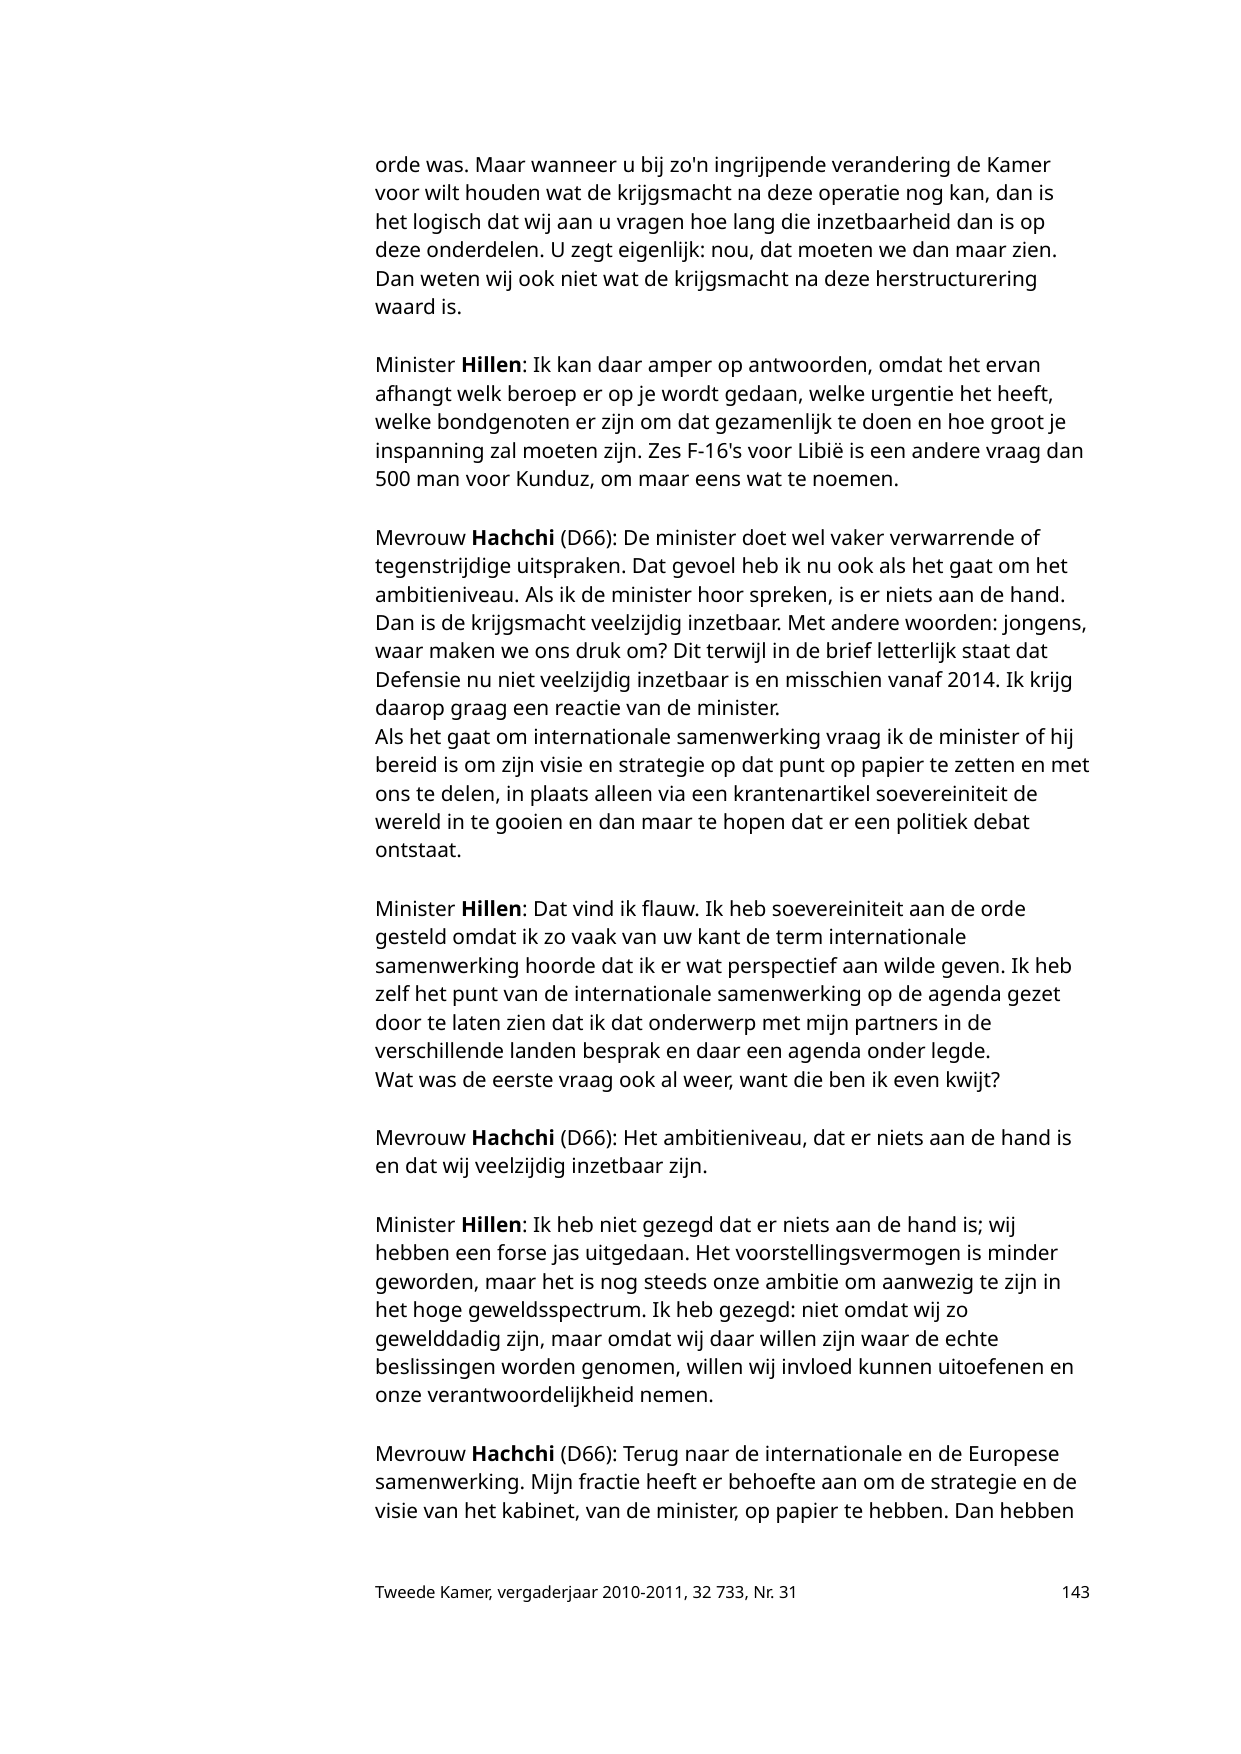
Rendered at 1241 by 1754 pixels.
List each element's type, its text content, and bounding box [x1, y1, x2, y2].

text orde was. Maar wanneer u bij zo'n ingrijpende verandering de Kamer voor wilt houden wat de krijgsmacht na deze operatie nog kan, dan is het logisch dat wij aan u vragen hoe lang die inzetbaarheid dan is op deze onderdelen. U zegt eigenlijk: nou, dat moeten we dan maar zien. Dan weten wij ook niet wat de krijgsmacht na deze herstructurering waard is. [375, 150, 1090, 321]
text Mevrouw Hachchi (D66): Het ambitieniveau, dat er niets aan de hand is en dat wij veelzijdig inzetbaar zijn. [375, 1123, 1090, 1180]
text Wat was de eerste vraag ook al weer, want die ben ik even kwijt? [375, 1065, 1090, 1093]
text Als het gaat om internationale samenwerking vraag ik de minister of hij bereid is om zijn visie en strategie op dat punt op papier te zetten en met ons te delen, in plaats alleen via een krantenartikel soevereiniteit de wereld in te gooien en dan maar te hopen dat er een politiek debat ontstaat. [375, 722, 1090, 864]
text Minister Hillen: Ik heb niet gezegd dat er niets aan de hand is; wij hebben een forse jas uitgedaan. Het voorstellingsvermogen is minder geworden, maar het is nog steeds onze ambitie om aanwezig te zijn in het hoge geweldsspectrum. Ik heb gezegd: niet omdat wij zo gewelddadig zijn, maar omdat wij daar willen zijn waar de echte beslissingen worden genomen, willen wij invloed kunnen uitoefenen en onze verantwoordelijkheid nemen. [375, 1210, 1090, 1409]
text Mevrouw Hachchi (D66): Terug naar de internationale en de Europese samenwerking. Mijn fractie heeft er behoefte aan om de strategie en de visie van het kabinet, van de minister, op papier te hebben. Dan hebben [375, 1439, 1090, 1524]
text Minister Hillen: Dat vind ik flauw. Ik heb soevereiniteit aan de orde gesteld omdat ik zo vaak van uw kant de term internationale samenwerking hoorde dat ik er wat perspectief aan wilde geven. Ik heb zelf het punt van de internationale samenwerking op de agenda gezet door te laten zien dat ik dat onderwerp met mijn partners in de verschillende landen besprak en daar een agenda onder legde. [375, 894, 1090, 1065]
text Mevrouw Hachchi (D66): De minister doet wel vaker verwarrende of tegenstrijdige uitspraken. Dat gevoel heb ik nu ook als het gaat om het ambitieniveau. Als ik de minister hoor spreken, is er niets aan de hand. Dan is de krijgsmacht veelzijdig inzetbaar. Met andere woorden: jongens, waar maken we ons druk om? Dit terwijl in de brief letterlijk staat dat Defensie nu niet veelzijdig inzetbaar is en misschien vanaf 2014. Ik krijg daarop graag een reactie van de minister. [375, 523, 1090, 722]
text Minister Hillen: Ik kan daar amper op antwoorden, omdat het ervan afhangt welk beroep er op je wordt gedaan, welke urgentie het heeft, welke bondgenoten er zijn om dat gezamenlijk te doen en hoe groot je inspanning zal moeten zijn. Zes F-16's voor Libië is een andere vraag dan 500 man voor Kunduz, om maar eens wat te noemen. [375, 351, 1090, 493]
